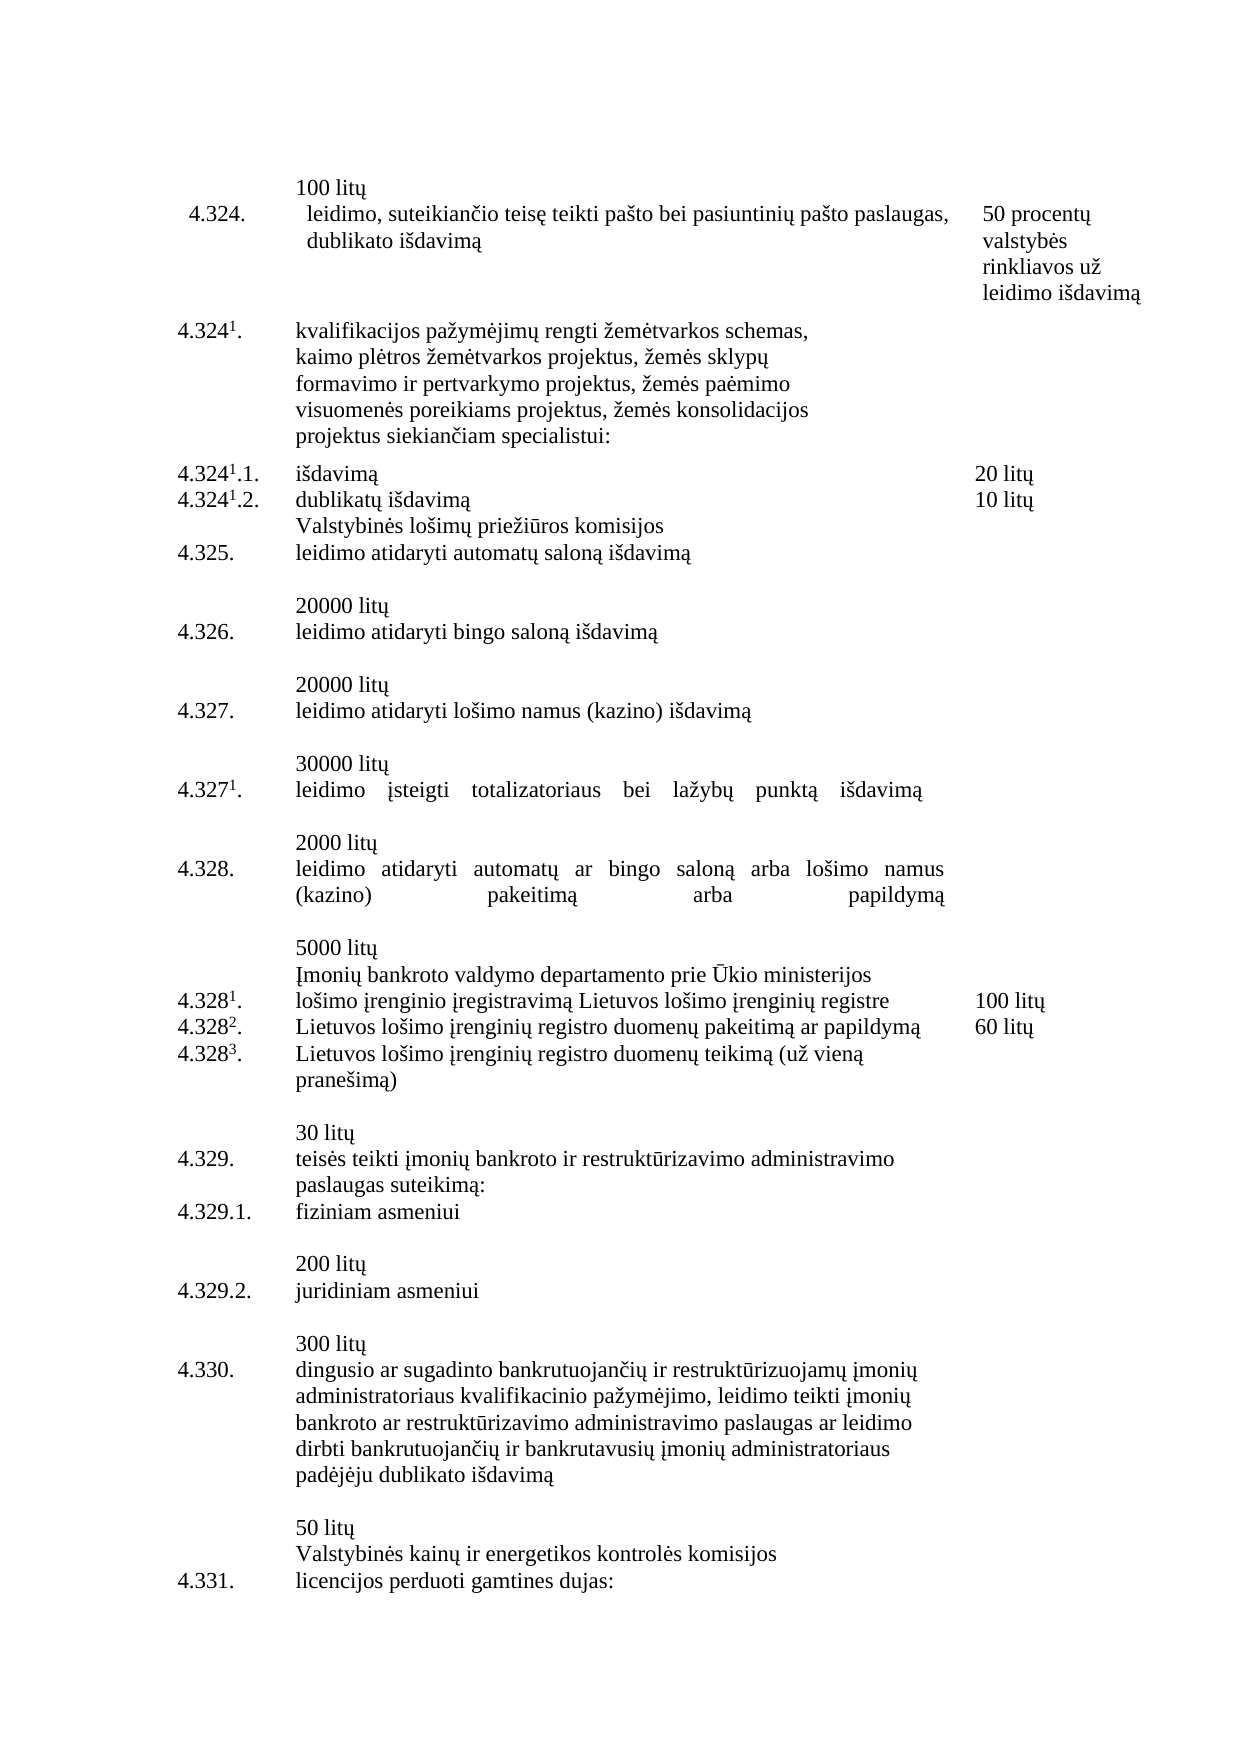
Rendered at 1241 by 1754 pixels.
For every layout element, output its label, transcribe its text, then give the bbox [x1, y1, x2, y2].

text 4.3281. lošimo įrenginio įregistravimą Lietuvos lošimo įrenginių registre 100 litų [177, 987, 1122, 1013]
text 4.330. dingusio ar sugadinto bankrutuojančių ir restruktūrizuojamų įmonių administratoriaus kvalifikacinio pažymėjimo, leidimo teikti įmonių bankroto ar restruktūrizavimo administravimo paslaugas ar leidimo dirbti bankrutuojančių ir bankrutavusių įmonių administratoriaus padėjėju dublikato išdavimą 50 litų [177, 1356, 945, 1540]
text 100 litų [177, 148, 945, 200]
text 4.3271. leidimo įsteigti totalizatoriaus bei lažybų punktą išdavimą 2000 litų [177, 776, 945, 855]
text 4.326. leidimo atidaryti bingo saloną išdavimą 20000 litų [177, 618, 945, 697]
table_header 50 procentų valstybės rinkliavos už leidimo išdavimą [971, 200, 1163, 306]
text visuomenės poreikiams projektus, žemės konsolidacijos [177, 396, 1122, 422]
text 4.327. leidimo atidaryti lošimo namus (kazino) išdavimą 30000 litų [177, 697, 945, 776]
text projektus siekiančiam specialistui: [177, 422, 1122, 449]
text 4.3241.2. dublikatų išdavimą 10 litų [177, 486, 1152, 513]
text 4.329.1. fiziniam asmeniui 200 litų [177, 1198, 945, 1277]
text 4.325. leidimo atidaryti automatų saloną išdavimą 20000 litų [177, 539, 945, 618]
text 4.3283. Lietuvos lošimo įrenginių registro duomenų teikimą (už vieną pranešimą) 30 litų [177, 1040, 945, 1145]
text 4.328. leidimo atidaryti automatų ar bingo saloną arba lošimo namus (kazino) pakeitimą arba papildymą 5000 litų [177, 855, 945, 961]
text 4.329. teisės teikti įmonių bankroto ir restruktūrizavimo administravimo paslaugas suteikimą: [177, 1145, 945, 1198]
text formavimo ir pertvarkymo projektus, žemės paėmimo [177, 370, 1122, 396]
text 4.3282. Lietuvos lošimo įrenginių registro duomenų pakeitimą ar papildymą 60 litų [177, 1013, 1122, 1040]
text kaimo plėtros žemėtvarkos projektus, žemės sklypų [177, 343, 1122, 370]
text 4.3241. kvalifikacijos pažymėjimų rengti žemėtvarkos schemas, [177, 306, 1122, 343]
text Valstybinės lošimų priežiūros komisijos [177, 513, 945, 539]
text 4.329.2. juridiniam asmeniui 300 litų [177, 1277, 945, 1356]
table_header 4.324. [177, 200, 295, 306]
table_header leidimo, suteikiančio teisę teikti pašto bei pasiuntinių pašto paslaugas, dublikato išdavimą [295, 200, 971, 306]
text 4.3241.1. išdavimą 20 litų [177, 449, 1122, 486]
text Įmonių bankroto valdymo departamento prie Ūkio ministerijos [177, 961, 945, 987]
text Valstybinės kainų ir energetikos kontrolės komisijos [177, 1540, 945, 1567]
text 4.331. licencijos perduoti gamtines dujas: [177, 1567, 1122, 1593]
